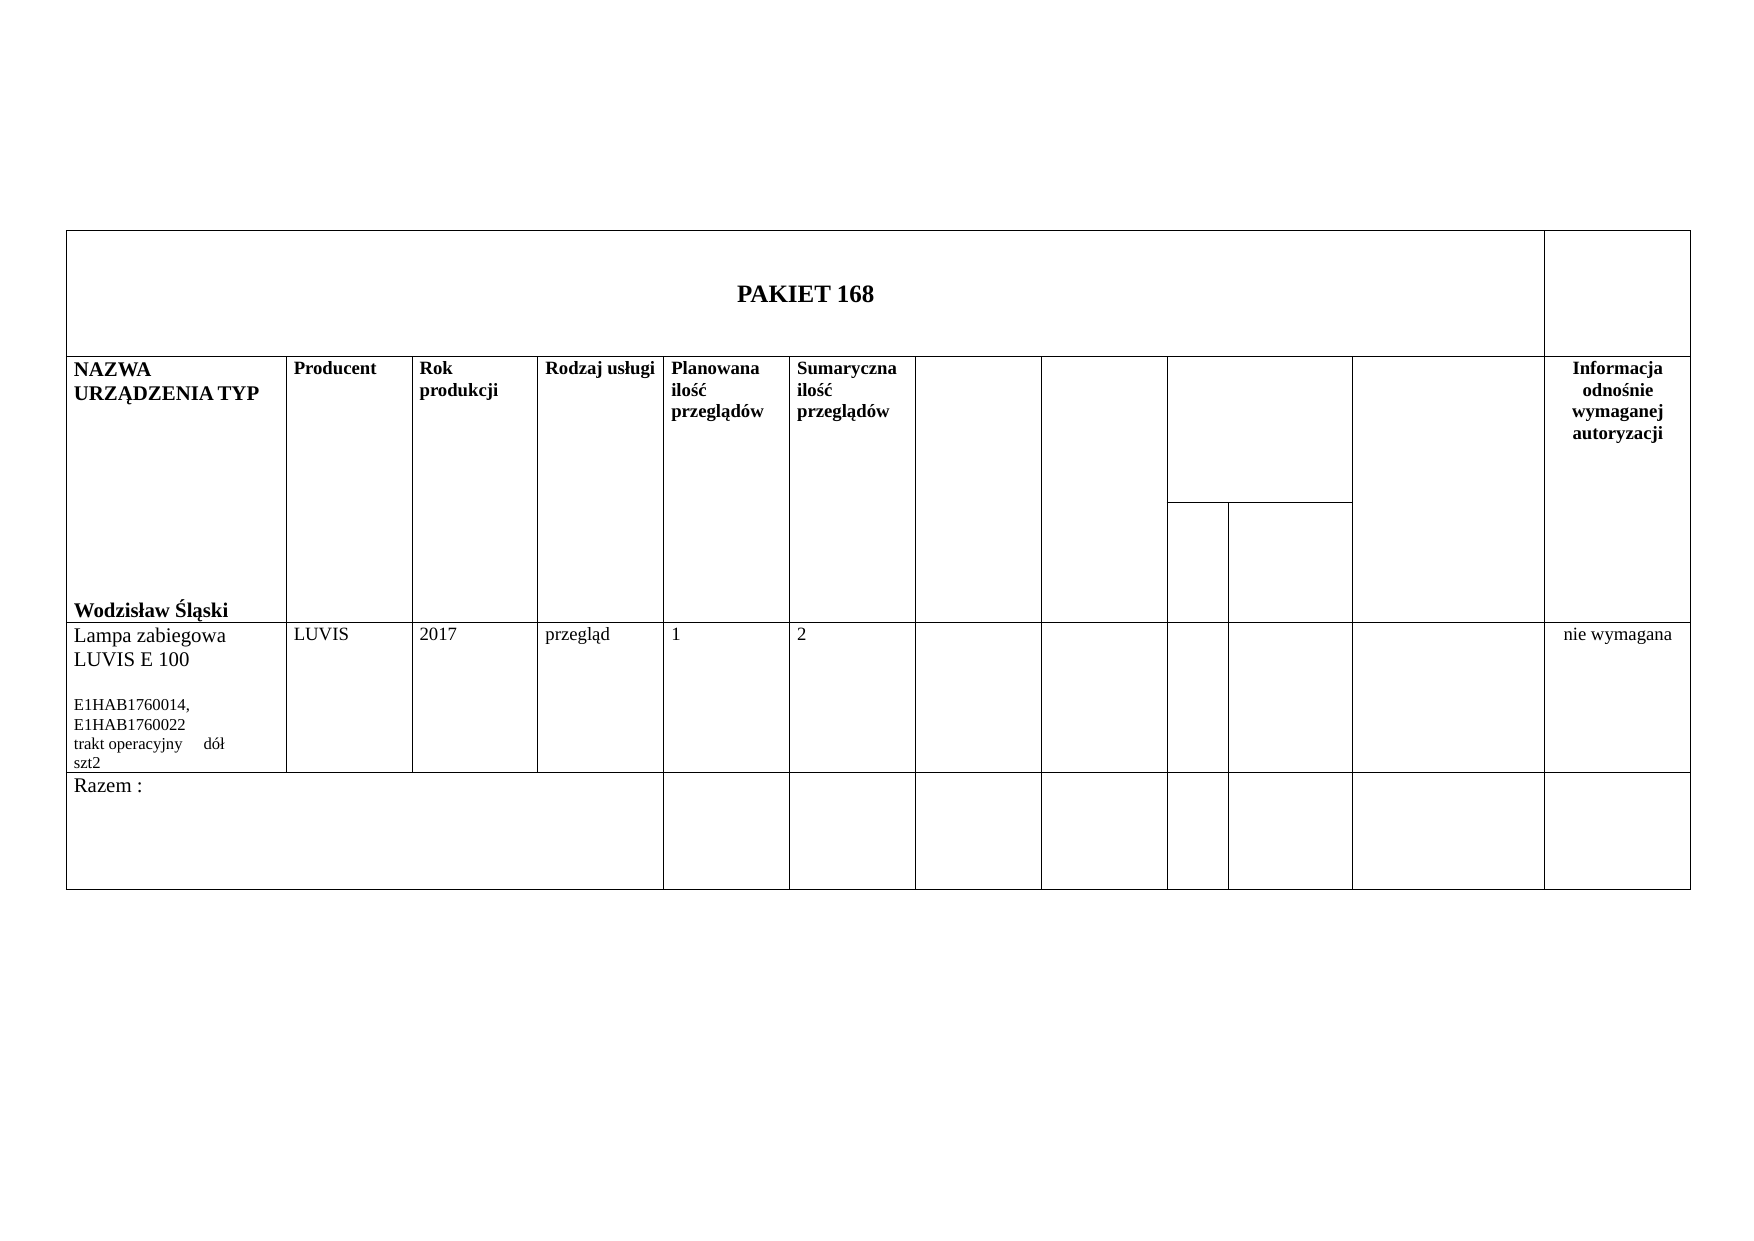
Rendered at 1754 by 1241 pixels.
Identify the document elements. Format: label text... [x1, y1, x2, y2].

table_cell Sumaryczna ilość przeglądów [790, 357, 915, 622]
table_cell [1229, 773, 1352, 888]
table_cell [664, 773, 789, 888]
table_cell [1168, 357, 1352, 502]
table_cell nie wymagana [1545, 623, 1690, 772]
table_cell [1168, 503, 1228, 622]
table_cell [916, 357, 1041, 622]
table_cell [1042, 357, 1167, 622]
table_cell [1353, 623, 1544, 772]
table_cell 2 [790, 623, 915, 772]
table_cell 1 [664, 623, 789, 772]
table_cell [1168, 623, 1228, 772]
table_header [1545, 231, 1690, 356]
table_cell [1229, 503, 1352, 622]
table_cell [1353, 773, 1544, 888]
table_cell [1042, 623, 1167, 772]
table_cell LUVIS [287, 623, 412, 772]
table_cell [1042, 773, 1167, 888]
table_cell Planowana ilość przeglądów [664, 357, 789, 622]
table_cell Lampa zabiegowa LUVIS E 100 E1HAB1760014, E1HAB1760022 trakt operacyjny dół szt2 [67, 623, 286, 772]
table_cell Rok produkcji [413, 357, 537, 622]
table_header PAKIET 168 [67, 231, 1544, 356]
table_cell Informacja odnośnie wymaganej autoryzacji [1545, 357, 1690, 622]
table_cell Rodzaj usługi [538, 357, 663, 622]
table_cell NAZWA URZĄDZENIA TYP Wodzisław Śląski [67, 357, 286, 622]
table_cell [916, 623, 1041, 772]
table_cell [1229, 623, 1352, 772]
table_cell Razem : [67, 773, 663, 888]
table_cell przegląd [538, 623, 663, 772]
table_cell [790, 773, 915, 888]
table_cell Producent [287, 357, 412, 622]
table_cell 2017 [413, 623, 537, 772]
table_cell [1353, 357, 1544, 622]
table_cell [1545, 773, 1690, 888]
table_cell [916, 773, 1041, 888]
table_cell [1168, 773, 1228, 888]
